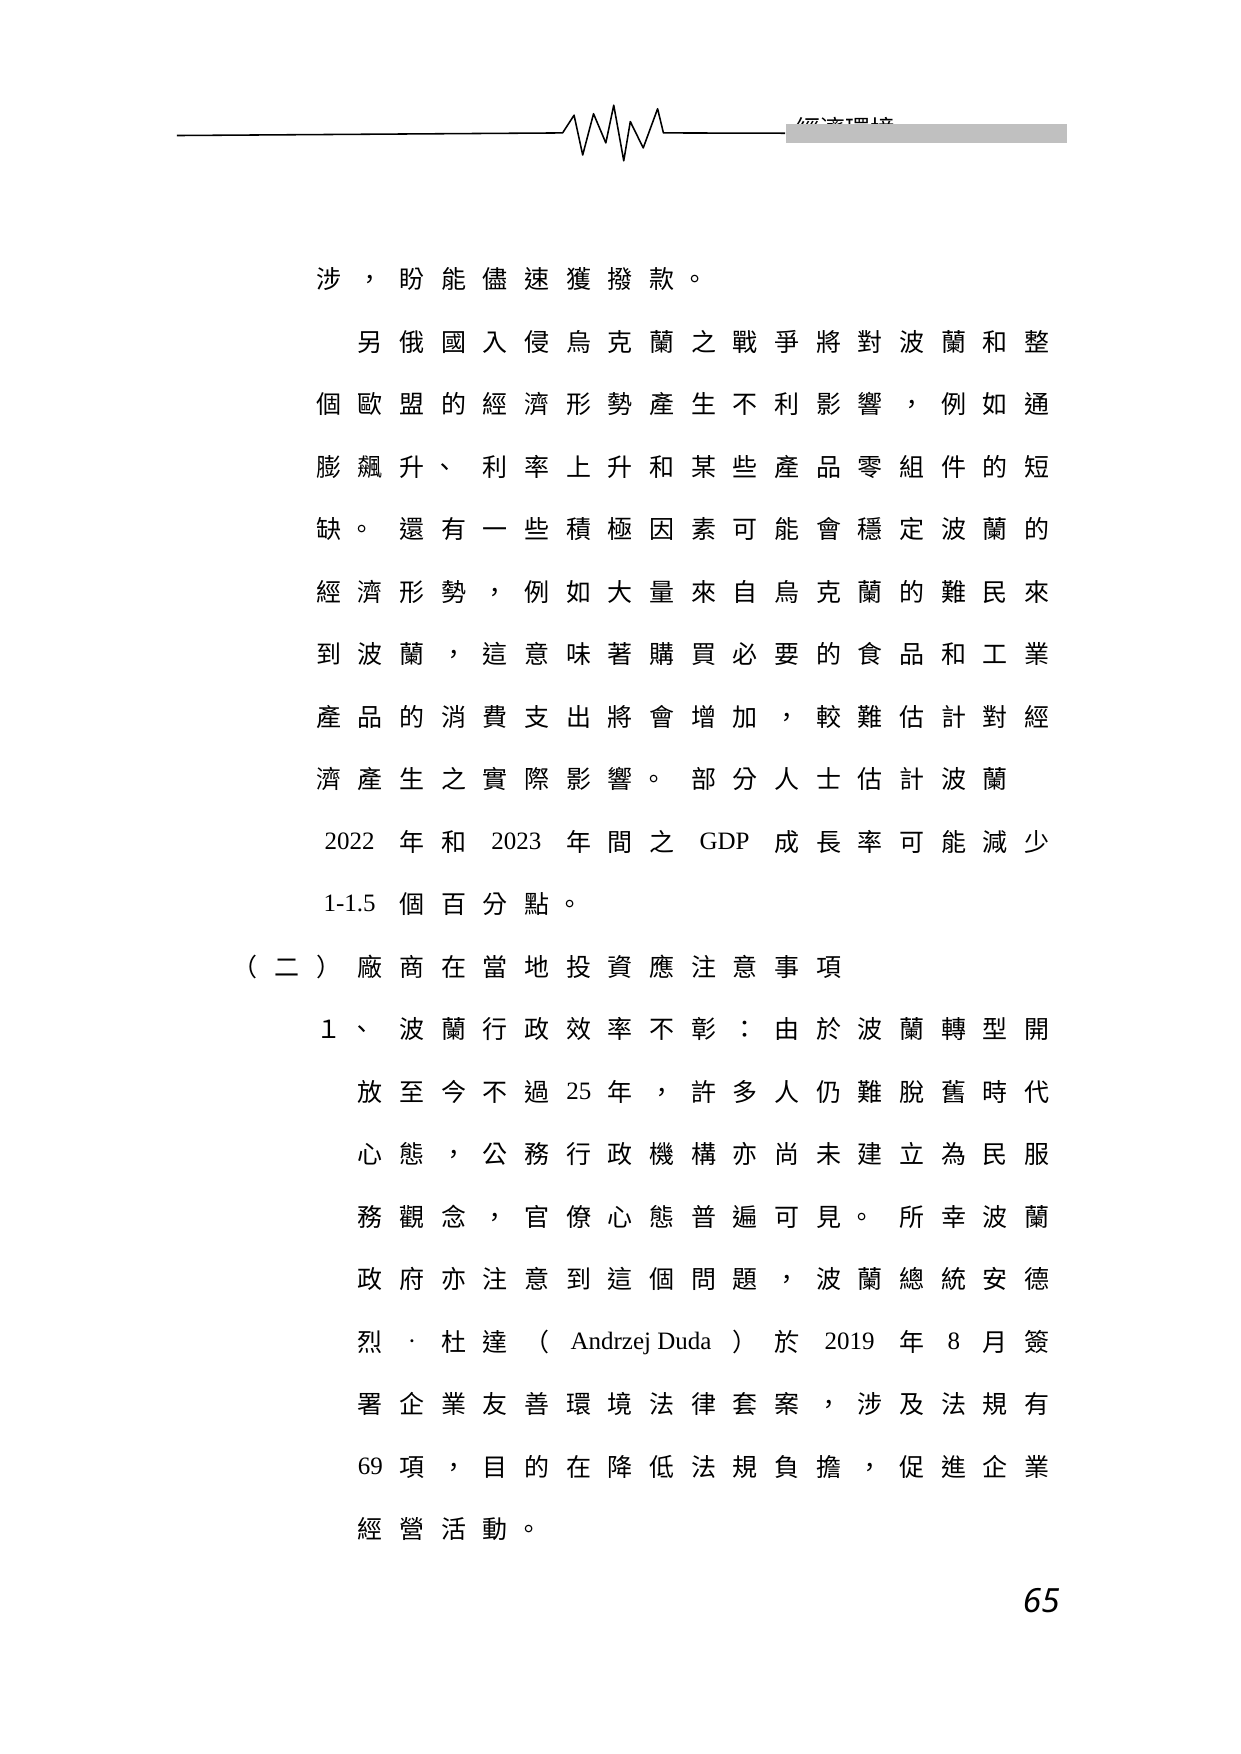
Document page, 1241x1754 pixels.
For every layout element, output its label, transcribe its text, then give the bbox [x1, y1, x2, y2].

text １、波蘭行政效率不彰：由於波蘭轉型開放至今不過25年，許多人仍難脫舊時代心態，公務行政機構亦尚未建立為民服務觀念，官僚心態普遍可見。所幸波蘭政府亦注意到這個問題，波蘭總統安德烈·杜達（Andrzej Duda）於2019年8月簽署企業友善環境法律套案，涉及法規有69項，目的在降低法規負擔，促進企業經營活動。 [281, 986, 1058, 1549]
text 另俄國入侵烏克蘭之戰爭將對波蘭和整個歐盟的經濟形勢產生不利影響，例如通膨飆升、利率上升和某些產品零組件的短缺。還有一些積極因素可能會穩定波蘭的經濟形勢，例如大量來自烏克蘭的難民來到波蘭，這意味著購買必要的食品和工業產品的消費支出將會增加，較難估計對經濟產生之實際影響。部分人士估計波蘭2022年和2023年間之GDP成長率可能減少1-1.5個百分點。 [281, 299, 1058, 924]
text 涉，盼能儘速獲撥款。 [281, 236, 1058, 299]
text （二）廠商在當地投資應注意事項 [197, 924, 1058, 986]
